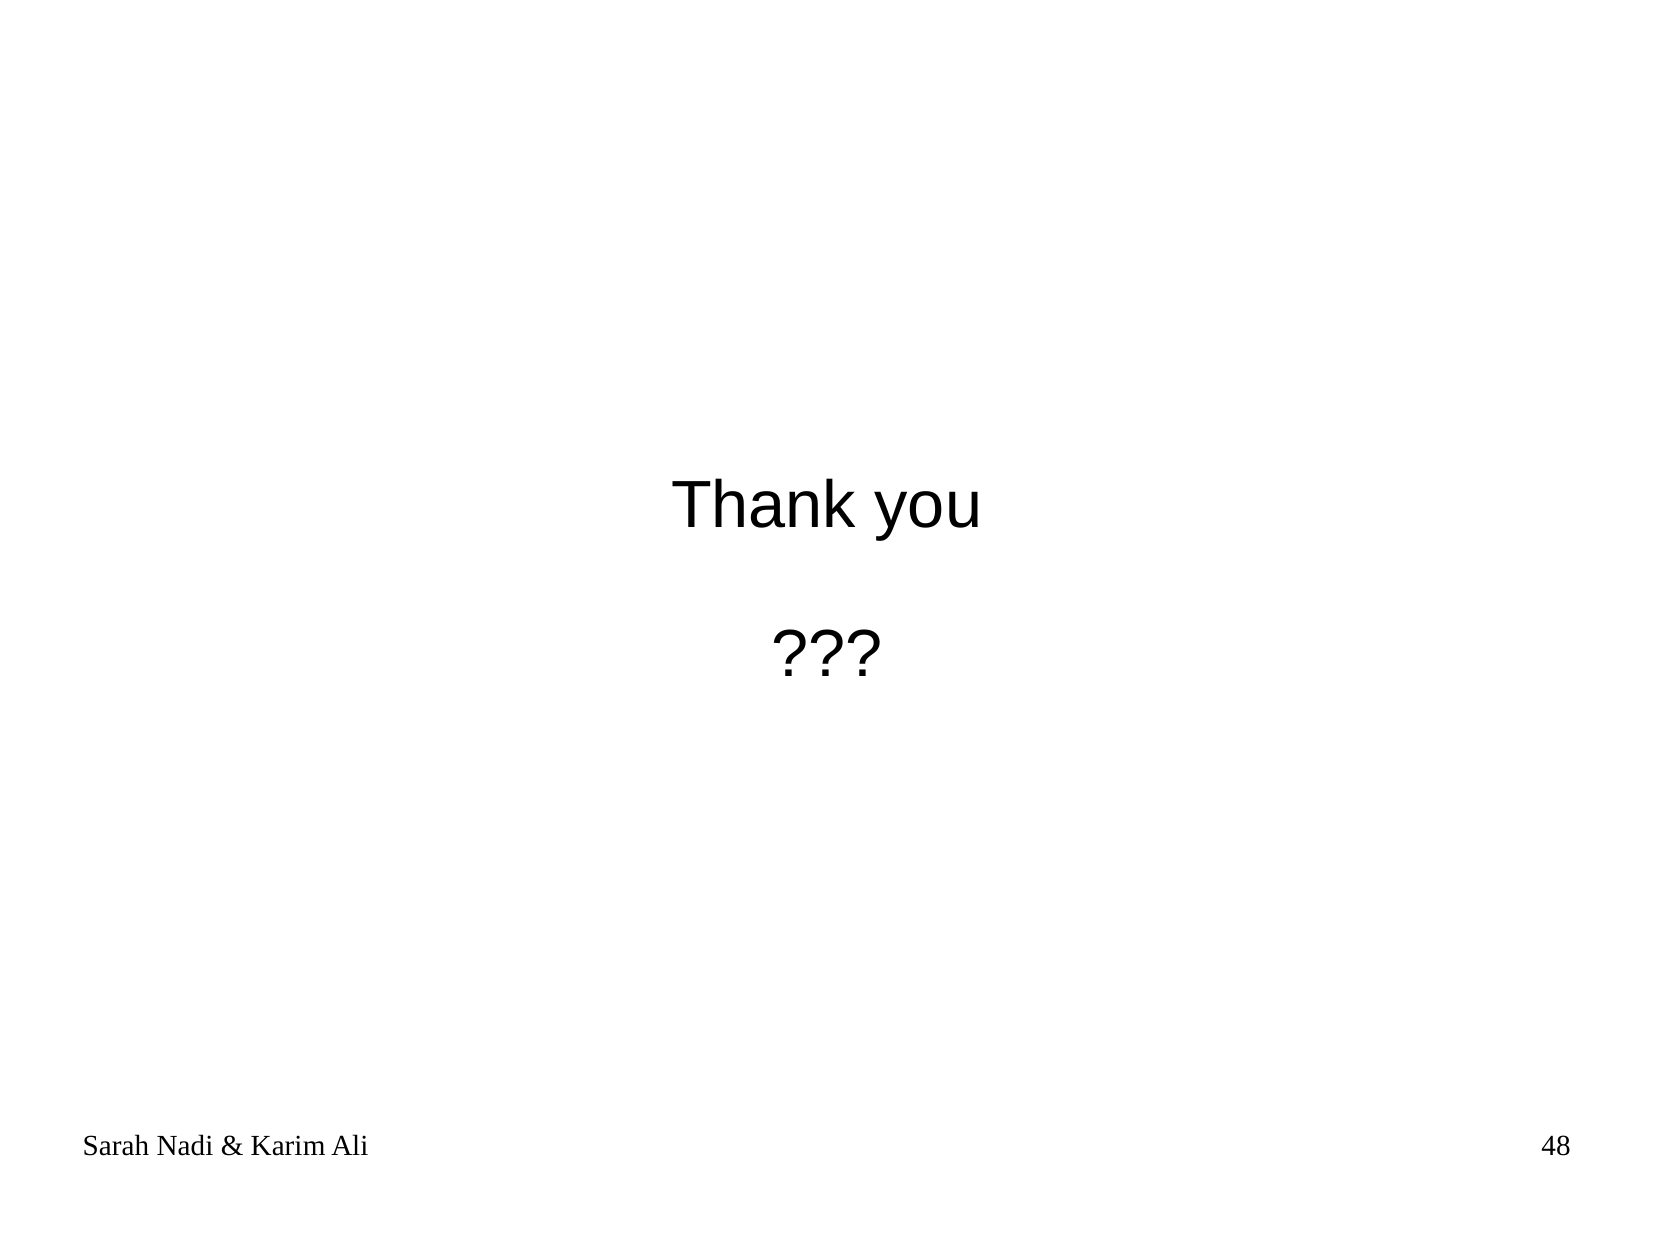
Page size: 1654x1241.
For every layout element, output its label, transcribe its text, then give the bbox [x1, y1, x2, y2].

subtitle Thank you ??? [82, 56, 1571, 1102]
